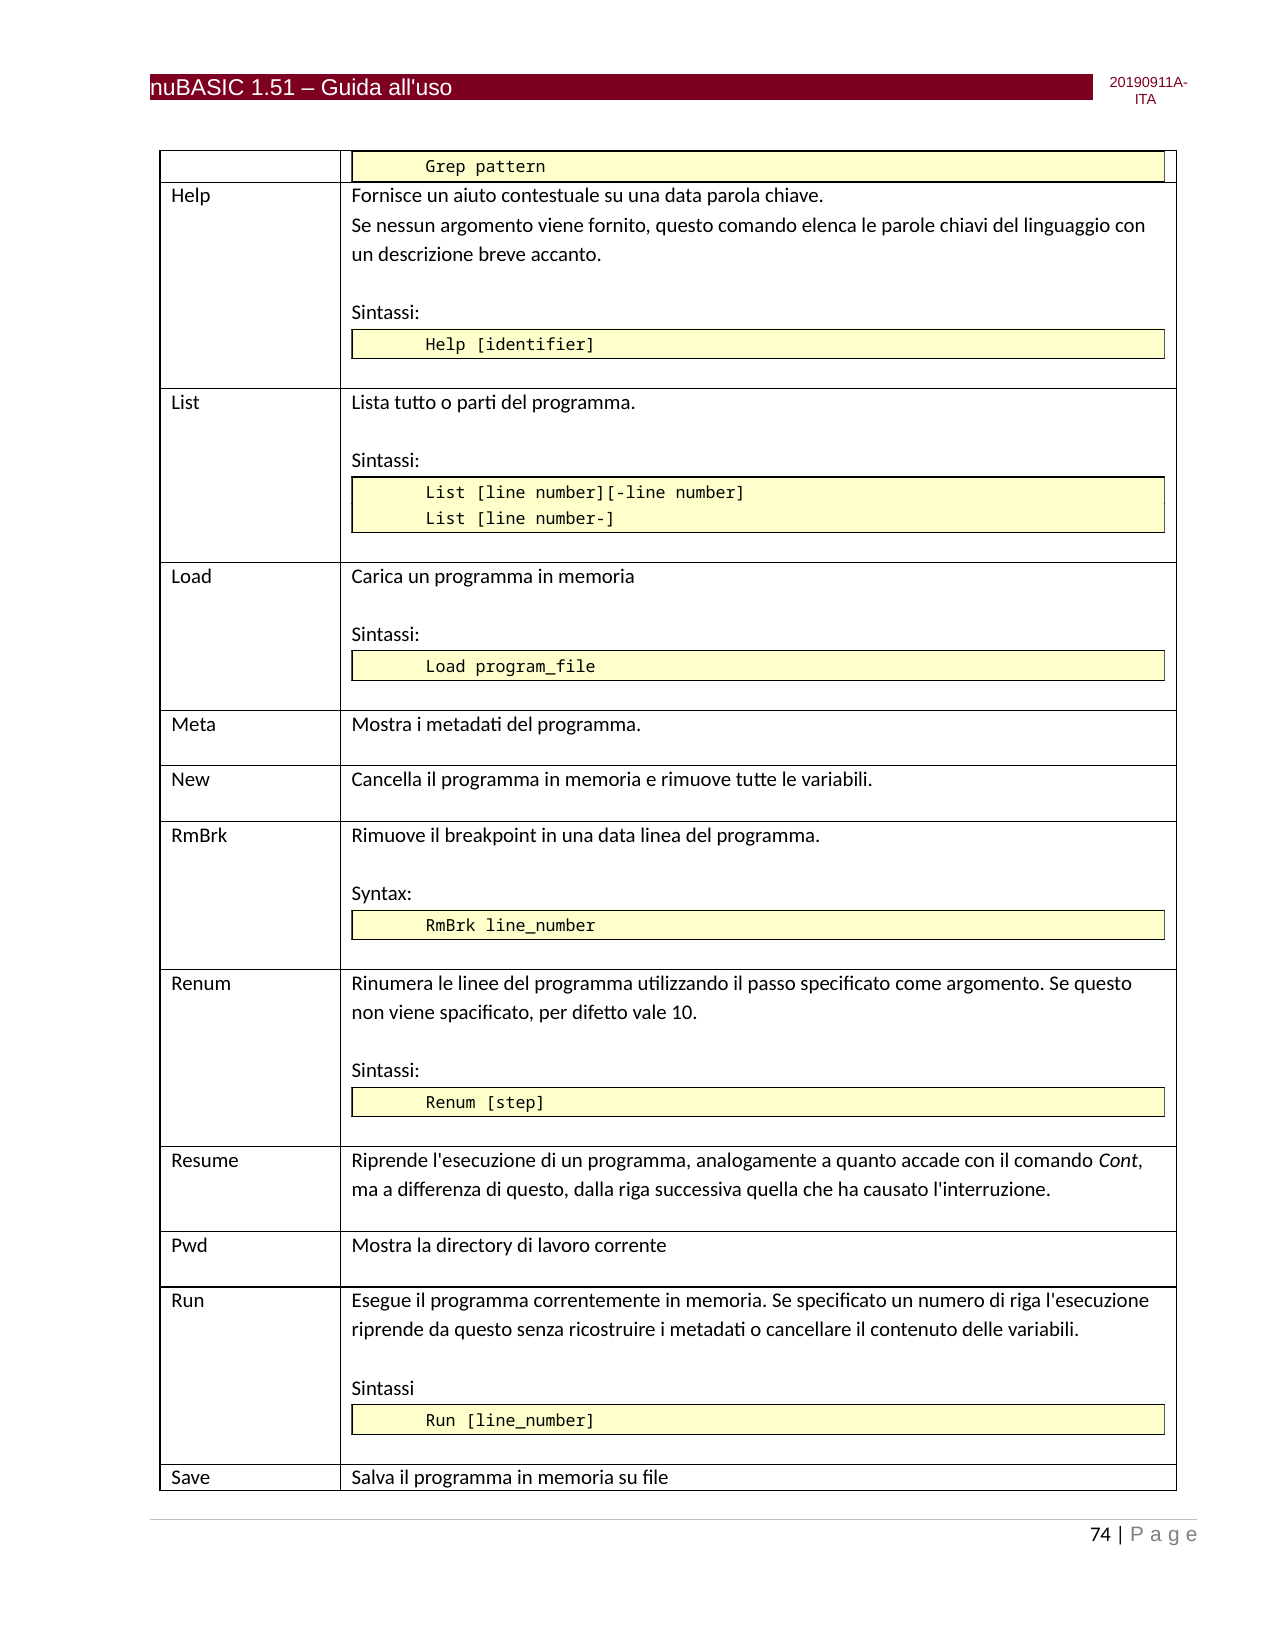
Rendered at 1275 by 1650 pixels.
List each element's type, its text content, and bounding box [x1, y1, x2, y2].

table_cell Meta [161, 711, 340, 765]
table_cell New [161, 766, 340, 821]
table_cell Esegue il programma correntemente in memoria. Se specificato un numero di riga l'esecuzione riprende da questo senza ricostruire i metadati o cancellare il contenuto delle variabili. Sintassi Run [line_number] [341, 1288, 1176, 1463]
table_cell Cancella il programma in memoria e rimuove tutte le variabili. [341, 766, 1176, 821]
table_cell Rimuove il breakpoint in una data linea del programma. Syntax: RmBrk line_number [341, 822, 1176, 969]
table_cell Load [161, 563, 340, 710]
table_cell [161, 151, 340, 182]
table_cell Mostra la directory di lavoro corrente [341, 1232, 1176, 1286]
table_cell Help [161, 183, 340, 388]
table_cell Lista tutto o parti del programma. Sintassi: List [line number][-line number] List [line number-] [341, 389, 1176, 562]
table_cell Carica un programma in memoria Sintassi: Load program_file [341, 563, 1176, 710]
table_cell Save [161, 1465, 340, 1490]
table_cell Salva il programma in memoria su file [341, 1465, 1176, 1490]
table_cell Fornisce un aiuto contestuale su una data parola chiave. Se nessun argomento viene fornito, questo comando elenca le parole chiavi del linguaggio con un descrizione breve accanto. Sintassi: Help [identifier] [341, 183, 1176, 388]
table_cell Riprende l'esecuzione di un programma, analogamente a quanto accade con il comando Cont, ma a differenza di questo, dalla riga successiva quella che ha causato l'interruzione. [341, 1147, 1176, 1231]
table_cell Pwd [161, 1232, 340, 1286]
table_cell Renum [161, 970, 340, 1146]
table_cell Resume [161, 1147, 340, 1231]
table_cell RmBrk [161, 822, 340, 969]
table_cell List [161, 389, 340, 562]
table_cell Rinumera le linee del programma utilizzando il passo specificato come argomento. Se questo non viene spacificato, per difetto vale 10. Sintassi: Renum [step] [341, 970, 1176, 1146]
table_cell Run [161, 1288, 340, 1463]
table_cell Mostra i metadati del programma. [341, 711, 1176, 765]
